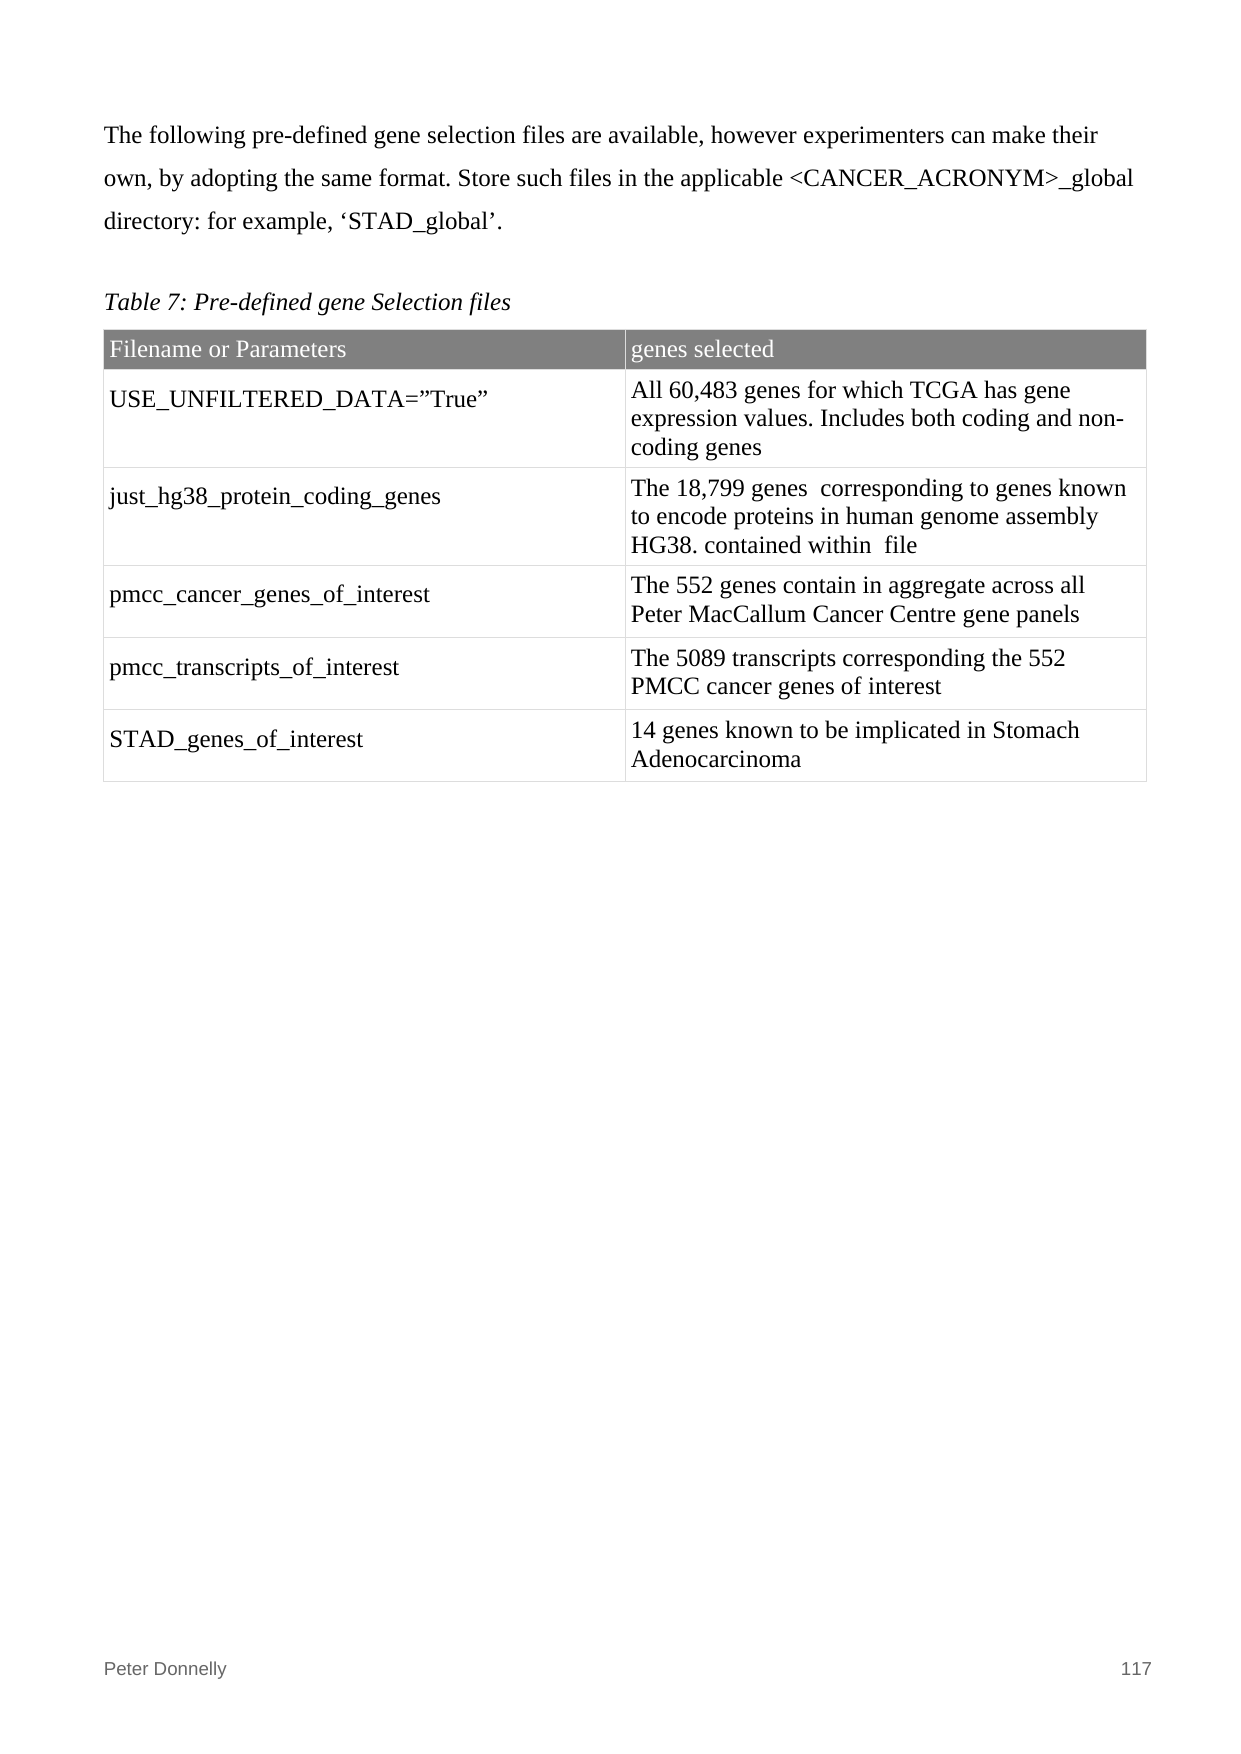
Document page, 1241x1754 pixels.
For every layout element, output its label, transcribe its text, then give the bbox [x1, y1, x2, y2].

table_cell 14 genes known to be implicated in Stomach Adenocarcinoma [626, 710, 1146, 781]
table_header genes selected [626, 330, 1146, 369]
text Table 7: Pre-defined gene Selection files [103, 287, 1146, 316]
table_cell The 552 genes contain in aggregate across all Peter MacCallum Cancer Centre gene panels [626, 566, 1146, 637]
table_cell pmcc_transcripts_of_interest [104, 638, 625, 709]
table_cell pmcc_cancer_genes_of_interest [104, 566, 625, 637]
table_cell The 5089 transcripts corresponding the 552 PMCC cancer genes of interest [626, 638, 1146, 709]
table_cell All 60,483 genes for which TCGA has gene expression values. Includes both coding and non-coding genes [626, 370, 1146, 467]
table_cell The 18,799 genes corresponding to genes known to encode proteins in human genome assembly HG38. contained within file [626, 468, 1146, 564]
table_header Filename or Parameters [104, 330, 625, 369]
text The following pre-defined gene selection files are available, however experimenters can make their own, by adopting the same format. Store such files in the applicable <CANCER_ACRONYM>_global directory: for example, ‘STAD_global’. [103, 120, 1146, 235]
table_cell STAD_genes_of_interest [104, 710, 625, 781]
table_cell USE_UNFILTERED_DATA=”True” [104, 370, 625, 467]
table_cell just_hg38_protein_coding_genes [104, 468, 625, 564]
